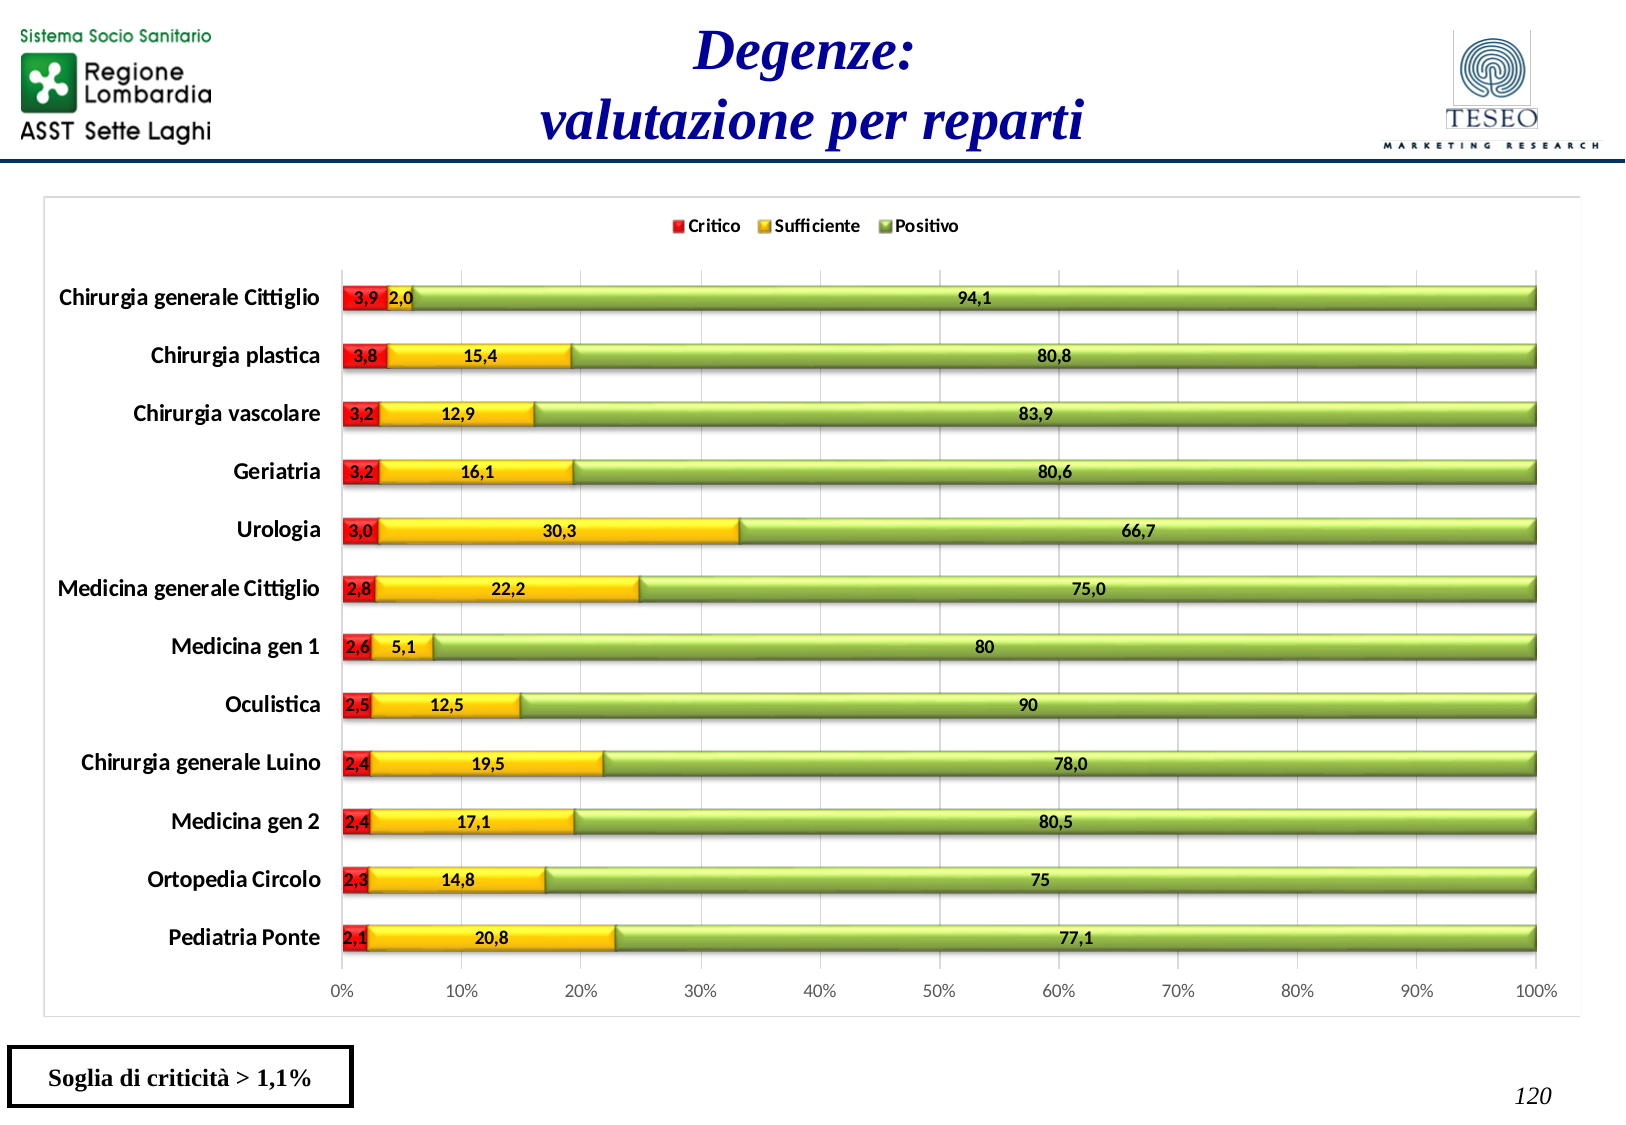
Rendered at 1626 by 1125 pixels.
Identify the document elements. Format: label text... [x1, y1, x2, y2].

picture [21, 26, 211, 148]
text_box Soglia di criticità > 1,1% [9, 1046, 352, 1106]
text_box Degenze: valutazione per reparti [268, 19, 1356, 144]
picture [43, 196, 1581, 1017]
picture [1381, 30, 1604, 149]
